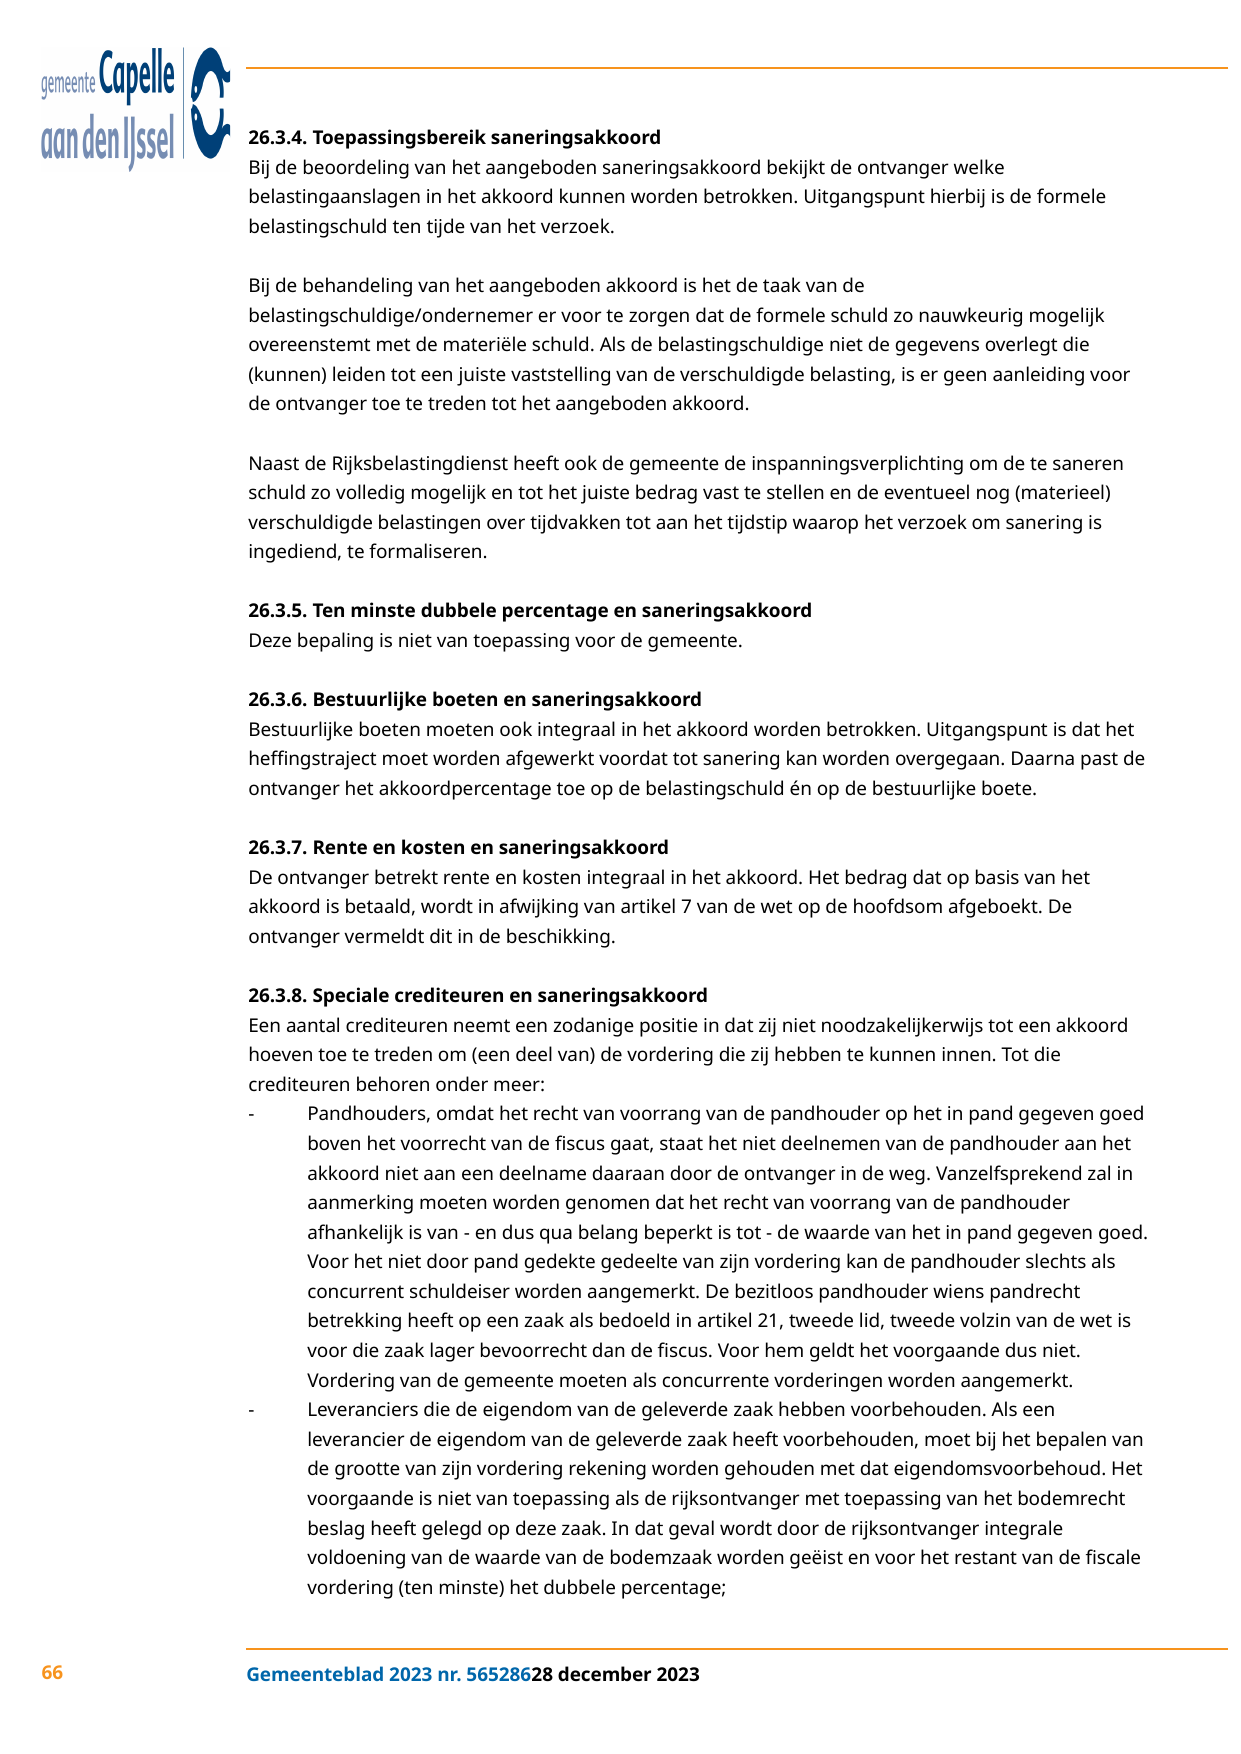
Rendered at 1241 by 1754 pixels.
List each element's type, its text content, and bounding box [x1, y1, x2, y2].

text 26.3.6. Bestuurlijke boeten en saneringsakkoord [248, 686, 1152, 712]
text Bij de beoordeling van het aangeboden saneringsakkoord bekijkt de ontvanger welke belastingaanslagen in het akkoord kunnen worden betrokken. Uitgangspunt hierbij is de formele belastingschuld ten tijde van het verzoek. [248, 154, 1152, 239]
text 26.3.8. Speciale crediteuren en saneringsakkoord [248, 982, 1152, 1008]
text Een aantal crediteuren neemt een zodanige positie in dat zij niet noodzakelijkerwijs tot een akkoord hoeven toe te treden om (een deel van) de vordering die zij hebben te kunnen innen. Tot die crediteuren behoren onder meer: [248, 1012, 1152, 1097]
text Naast de Rijksbelastingdienst heeft ook de gemeente de inspanningsverplichting om de te saneren schuld zo volledig mogelijk en tot het juiste bedrag vast te stellen en de eventueel nog (materieel) verschuldigde belastingen over tijdvakken tot aan het tijdstip waarop het verzoek om sanering is ingediend, te formaliseren. [248, 450, 1152, 564]
text De ontvanger betrekt rente en kosten integraal in het akkoord. Het bedrag dat op basis van het akkoord is betaald, wordt in afwijking van artikel 7 van de wet op de hoofdsom afgeboekt. De ontvanger vermeldt dit in de beschikking. [248, 864, 1152, 949]
picture [41, 47, 231, 172]
text 26.3.5. Ten minste dubbele percentage en saneringsakkoord [248, 598, 1152, 623]
list Pandhouders, omdat het recht van voorrang van de pandhouder op het in pand gegeven goed boven het voorrecht van de fiscus gaat, staat het niet deelnemen van de pandhouder aan het akkoord niet aan een deelname daaraan door de ontvanger in de weg. Vanzelfsprekend zal in aanmerking moeten worden genomen dat het recht van voorrang van de pandhouder afhankelijk is van - en dus qua belang beperkt is tot - de waarde van het in pand gegeven goed. Voor het niet door pand gedekte gedeelte van zijn vordering kan de pandhouder slechts als concurrent schuldeiser worden aangemerkt. De bezitloos pandhouder wiens pandrecht betrekking heeft op een zaak als bedoeld in artikel 21, tweede lid, tweede volzin van de wet is voor die zaak lager bevoorrecht dan de fiscus. Voor hem geldt het voorgaande dus niet. Vordering van de gemeente moeten als concurrente vorderingen worden aangemerkt. [248, 1101, 1152, 1393]
text 26.3.7. Rente en kosten en saneringsakkoord [248, 834, 1152, 860]
text Bestuurlijke boeten moeten ook integraal in het akkoord worden betrokken. Uitgangspunt is dat het heffingstraject moet worden afgewerkt voordat tot sanering kan worden overgegaan. Daarna past de ontvanger het akkoordpercentage toe op de belastingschuld én op de bestuurlijke boete. [248, 716, 1152, 801]
list Leveranciers die de eigendom van de geleverde zaak hebben voorbehouden. Als een leverancier de eigendom van de geleverde zaak heeft voorbehouden, moet bij het bepalen van de grootte van zijn vordering rekening worden gehouden met dat eigendomsvoorbehoud. Het voorgaande is niet van toepassing als de rijksontvanger met toepassing van het bodemrecht beslag heeft gelegd op deze zaak. In dat geval wordt door de rijksontvanger integrale voldoening van de waarde van de bodemzaak worden geëist en voor het restant van de fiscale vordering (ten minste) het dubbele percentage; [248, 1396, 1152, 1600]
text 26.3.4. Toepassingsbereik saneringsakkoord [248, 124, 1152, 150]
text Bij de behandeling van het aangeboden akkoord is het de taak van de belastingschuldige/ondernemer er voor te zorgen dat de formele schuld zo nauwkeurig mogelijk overeenstemt met de materiële schuld. Als de belastingschuldige niet de gegevens overlegt die (kunnen) leiden tot een juiste vaststelling van de verschuldigde belasting, is er geen aanleiding voor de ontvanger toe te treden tot het aangeboden akkoord. [248, 272, 1152, 416]
text Deze bepaling is niet van toepassing voor de gemeente. [248, 627, 1152, 653]
